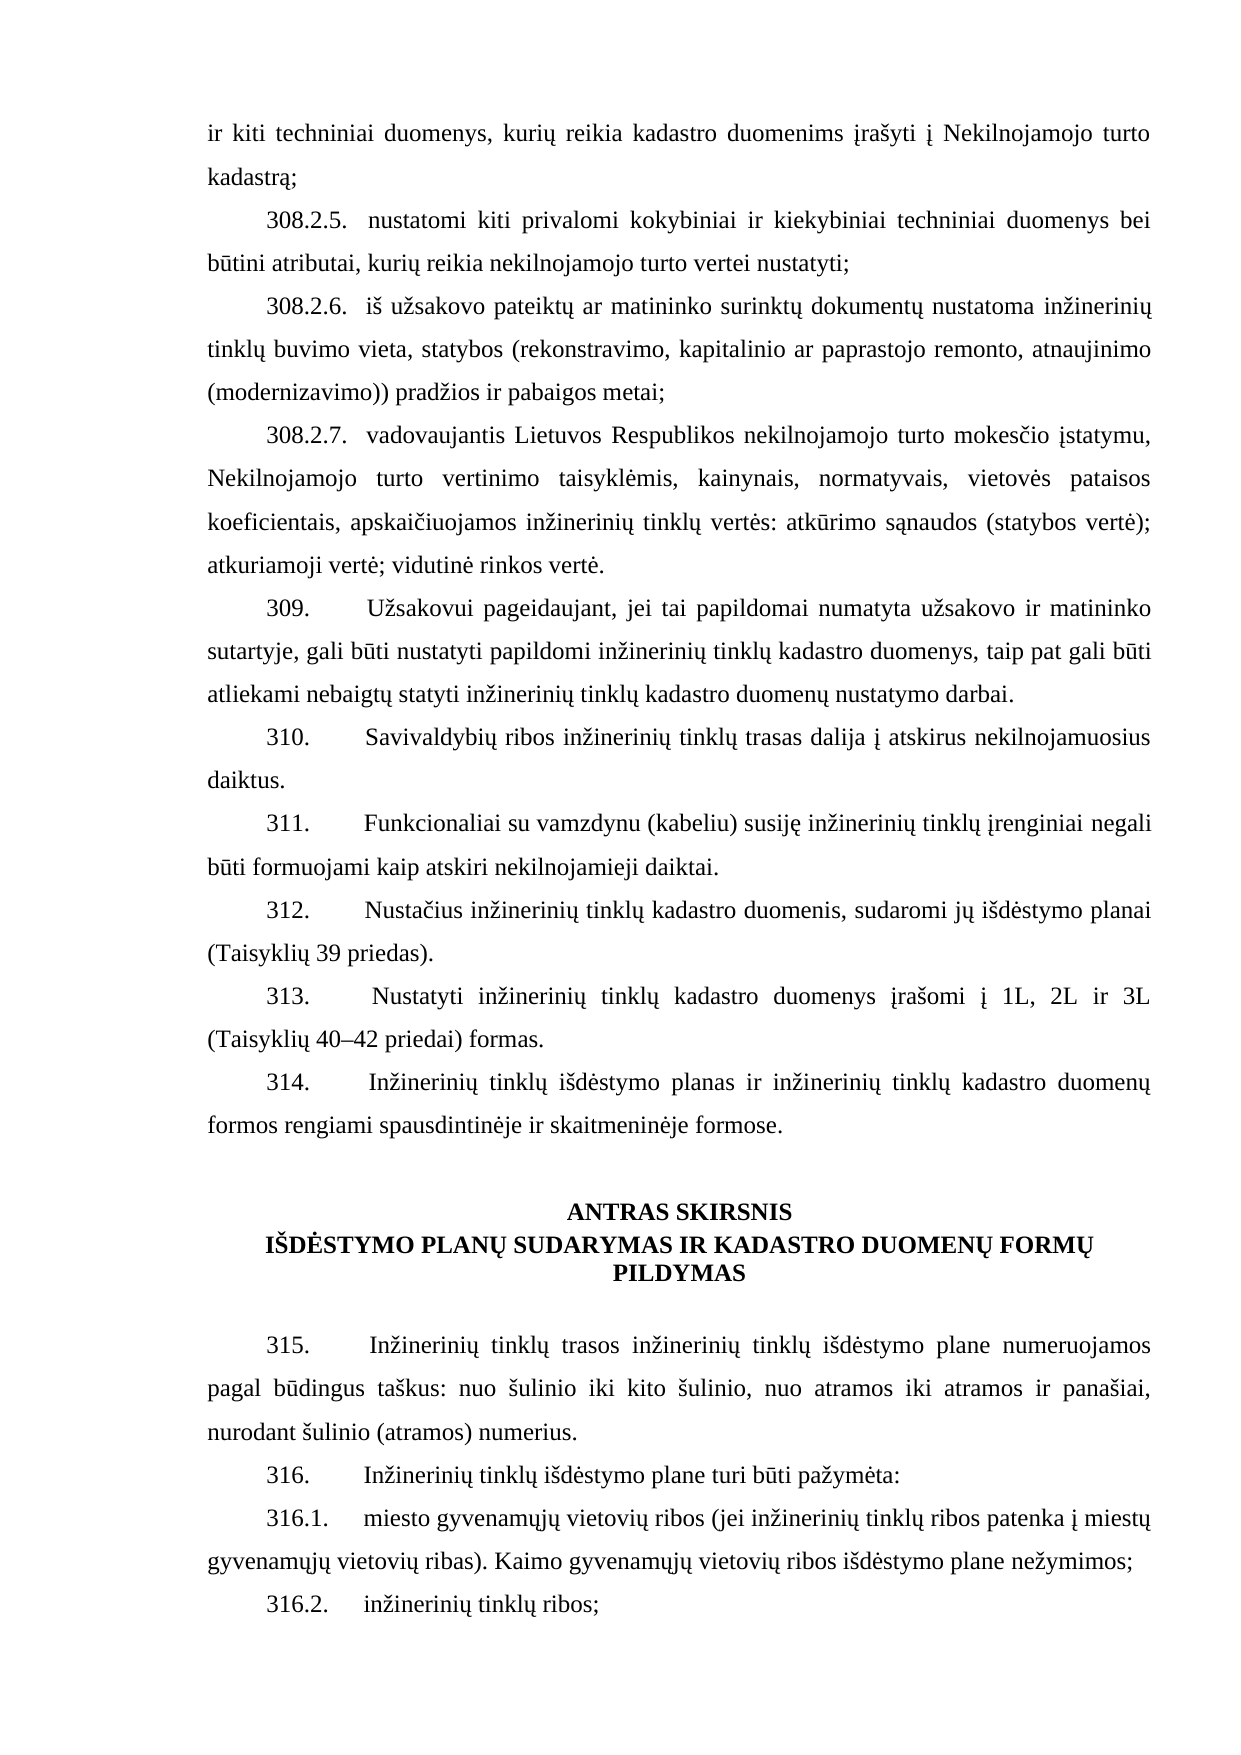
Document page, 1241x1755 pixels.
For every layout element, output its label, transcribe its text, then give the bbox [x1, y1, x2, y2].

text 310. Savivaldybių ribos inžinerinių tinklų trasas dalija į atskirus nekilnojamuosius daiktus. [207, 722, 1152, 794]
text 312. Nustačius inžinerinių tinklų kadastro duomenis, sudaromi jų išdėstymo planai (Taisyklių 39 priedas). [207, 895, 1152, 967]
text 308.2.5. nustatomi kiti privalomi kokybiniai ir kiekybiniai techniniai duomenys bei būtini atributai, kurių reikia nekilnojamojo turto vertei nustatyti; [207, 205, 1152, 277]
text 316. Inžinerinių tinklų išdėstymo plane turi būti pažymėta: [207, 1460, 1152, 1488]
text 308.2.6. iš užsakovo pateiktų ar matininko surinktų dokumentų nustatoma inžinerinių tinklų buvimo vieta, statybos (rekonstravimo, kapitalinio ar paprastojo remonto, atnaujinimo (modernizavimo)) pradžios ir pabaigos metai; [207, 291, 1152, 406]
text 313. Nustatyti inžinerinių tinklų kadastro duomenys įrašomi į 1L, 2L ir 3L (Taisyklių 40–42 priedai) formas. [207, 981, 1152, 1053]
text 308.2.7. vadovaujantis Lietuvos Respublikos nekilnojamojo turto mokesčio įstatymu, Nekilnojamojo turto vertinimo taisyklėmis, kainynais, normatyvais, vietovės pataisos koeficientais, apskaičiuojamos inžinerinių tinklų vertės: atkūrimo sąnaudos (statybos vertė); atkuriamoji vertė; vidutinė rinkos vertė. [207, 420, 1152, 578]
text 316.1. miesto gyvenamųjų vietovių ribos (jei inžinerinių tinklų ribos patenka į miestų gyvenamųjų vietovių ribas). Kaimo gyvenamųjų vietovių ribos išdėstymo plane nežymimos; [207, 1503, 1152, 1575]
text išdėstymo planų sudarymas IR KADASTRO DUOMENŲ FORMŲ PILDYMAS [207, 1230, 1152, 1287]
text ir kiti techniniai duomenys, kurių reikia kadastro duomenims įrašyti į Nekilnojamojo turto kadastrą; [207, 118, 1152, 190]
text ANTRAS SKIRSNIS [207, 1197, 1152, 1225]
text 309. Užsakovui pageidaujant, jei tai papildomai numatyta užsakovo ir matininko sutartyje, gali būti nustatyti papildomi inžinerinių tinklų kadastro duomenys, taip pat gali būti atliekami nebaigtų statyti inžinerinių tinklų kadastro duomenų nustatymo darbai. [207, 593, 1152, 708]
text 314. Inžinerinių tinklų išdėstymo planas ir inžinerinių tinklų kadastro duomenų formos rengiami spausdintinėje ir skaitmeninėje formose. [207, 1067, 1152, 1139]
text 311. Funkcionaliai su vamzdynu (kabeliu) susiję inžinerinių tinklų įrenginiai negali būti formuojami kaip atskiri nekilnojamieji daiktai. [207, 808, 1152, 880]
text 316.2. inžinerinių tinklų ribos; [207, 1589, 1152, 1618]
text 315. Inžinerinių tinklų trasos inžinerinių tinklų išdėstymo plane numeruojamos pagal būdingus taškus: nuo šulinio iki kito šulinio, nuo atramos iki atramos ir panašiai, nurodant šulinio (atramos) numerius. [207, 1330, 1152, 1445]
